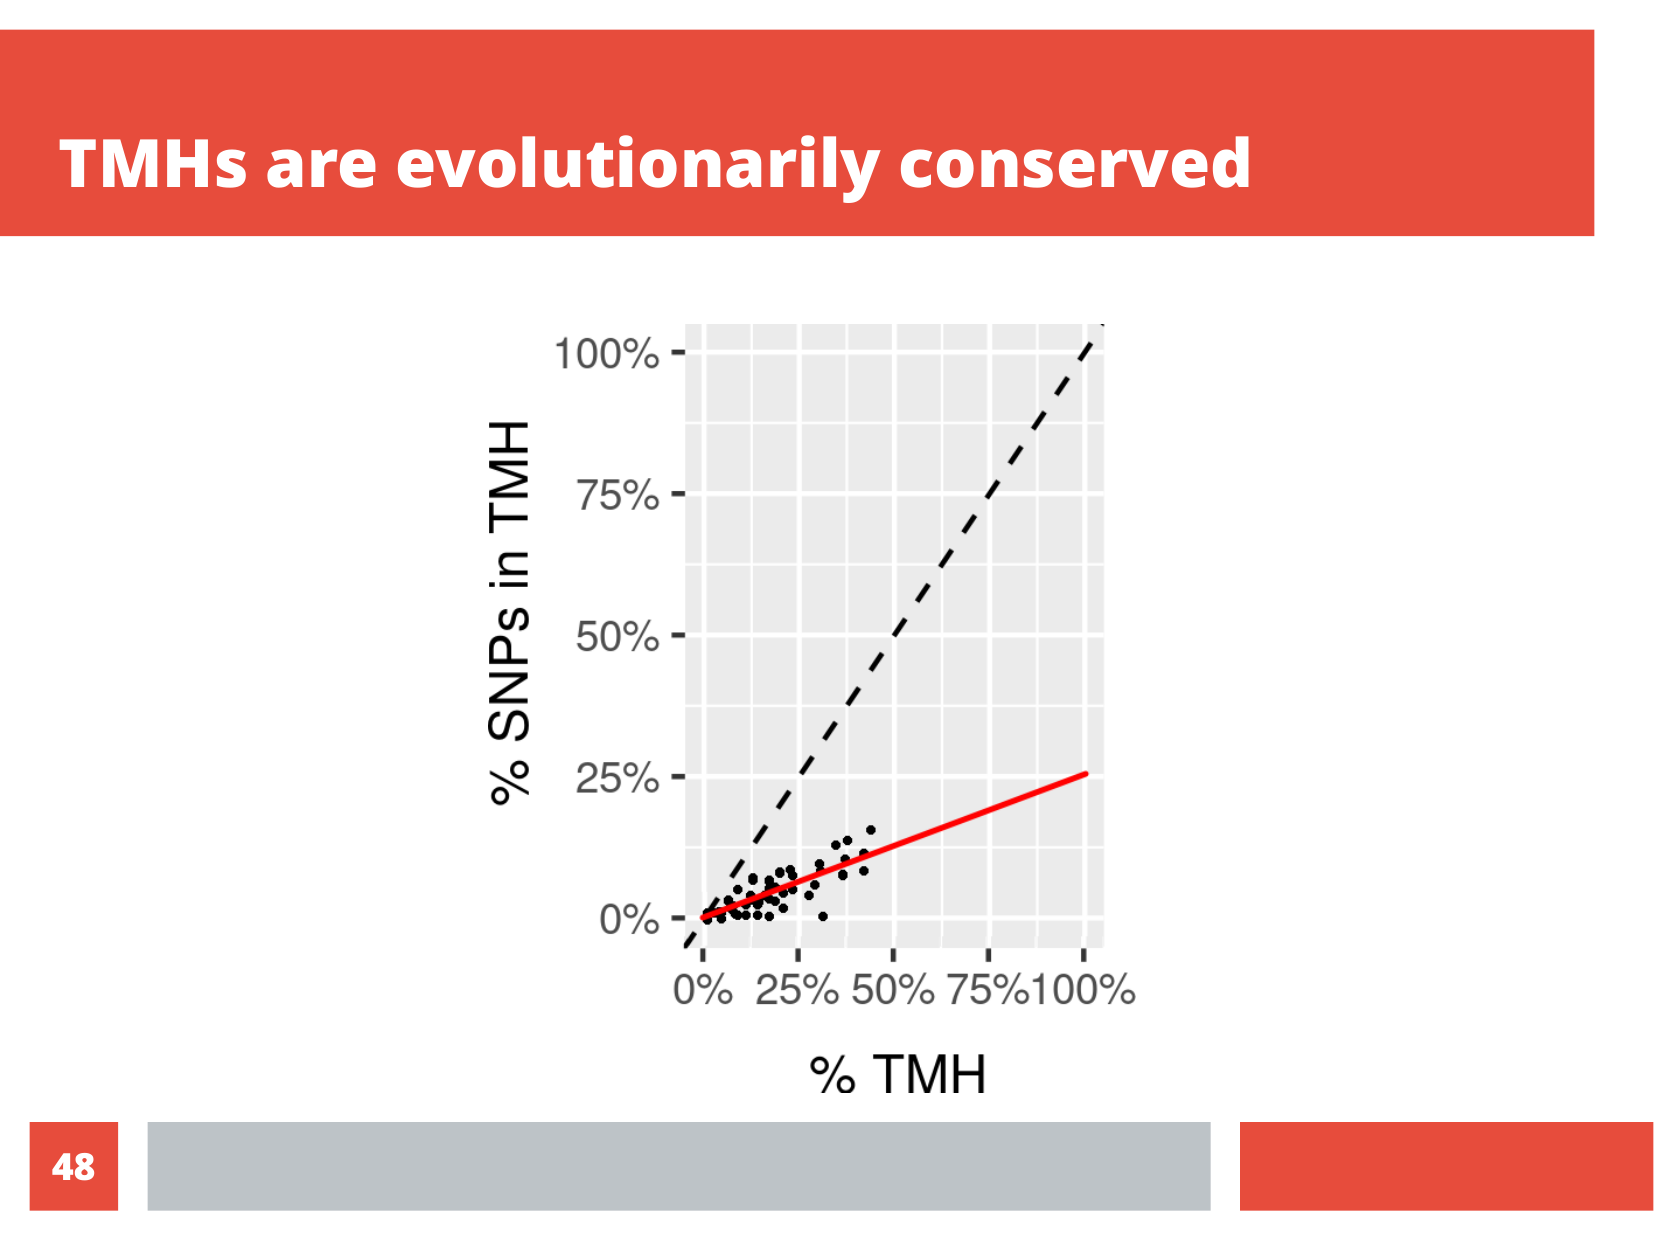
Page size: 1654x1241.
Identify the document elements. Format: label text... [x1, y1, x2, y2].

picture [488, 324, 1136, 1093]
title TMHs are evolutionarily conserved [59, 59, 1595, 207]
